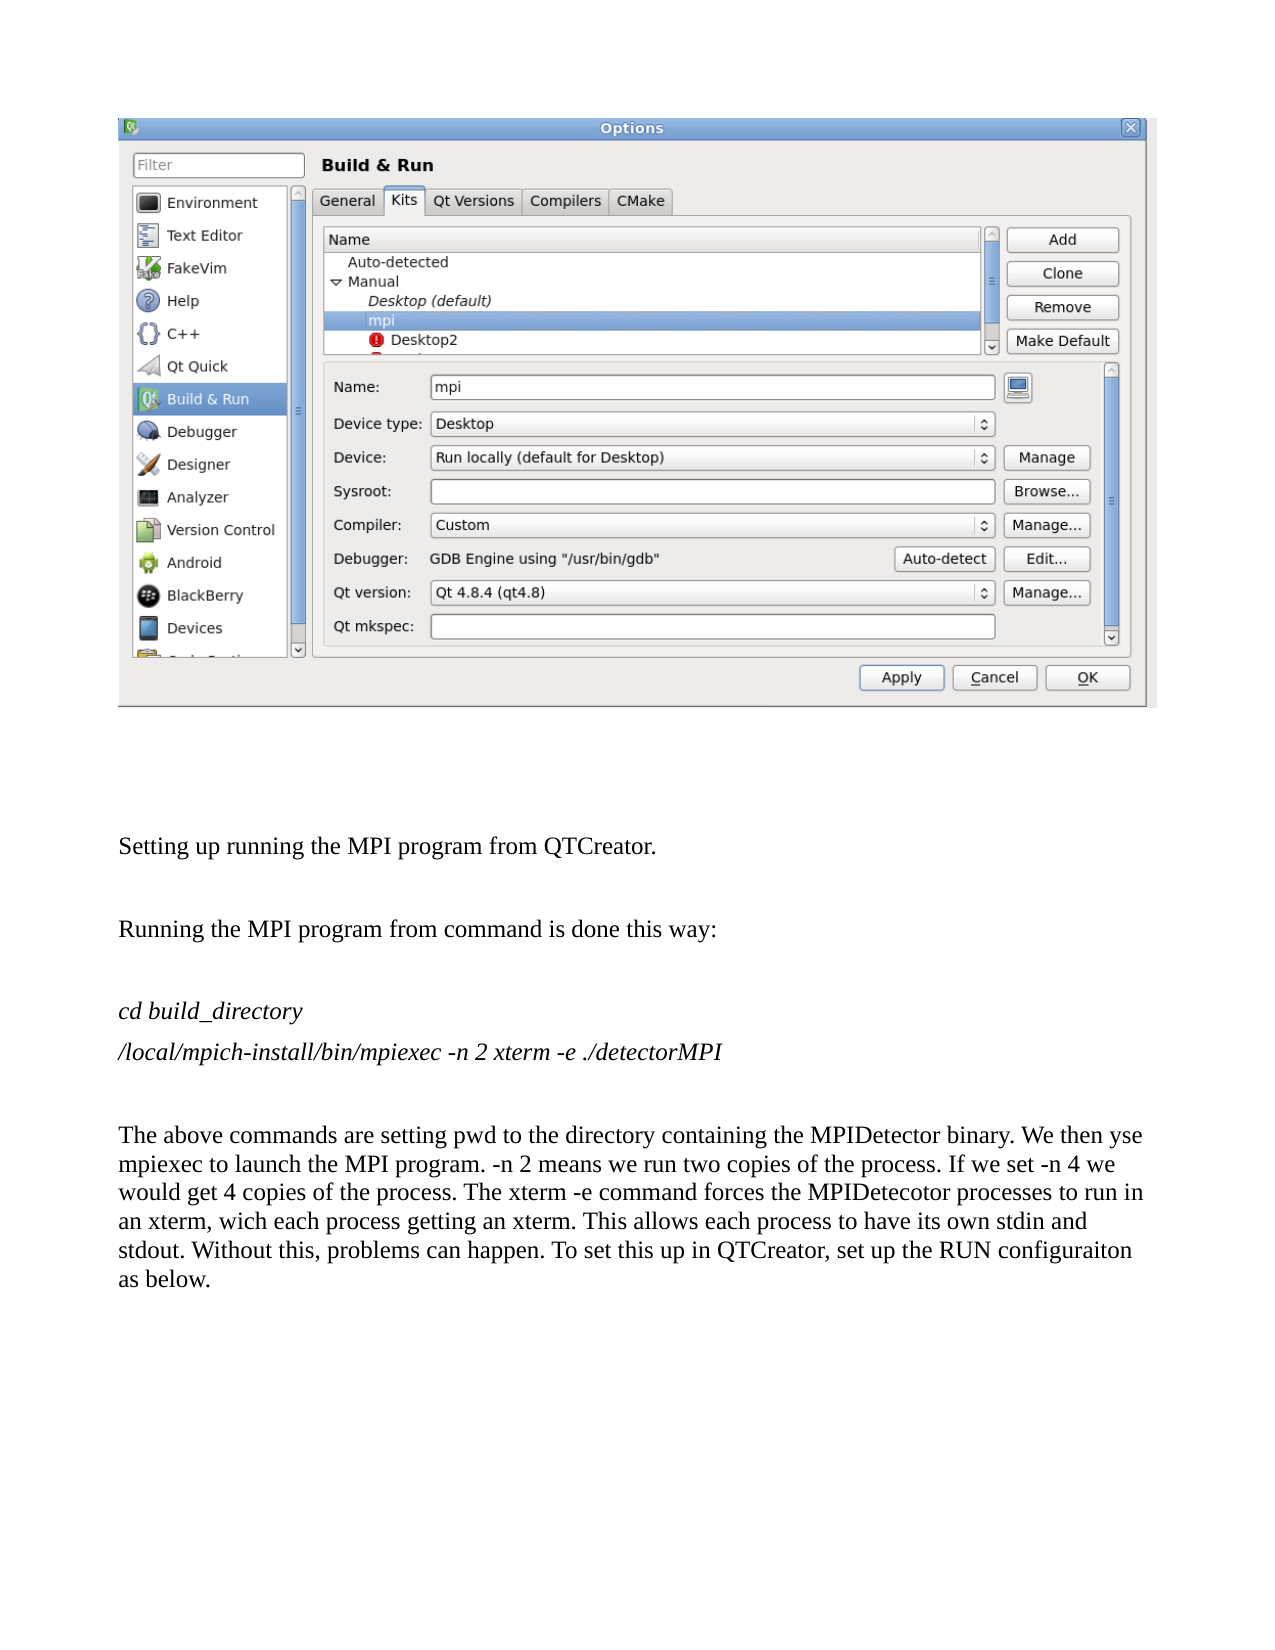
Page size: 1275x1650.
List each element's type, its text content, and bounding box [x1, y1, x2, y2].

text /local/mpich-install/bin/mpiexec -n 2 xterm -e ./detectorMPI [118, 1037, 1157, 1066]
text The above commands are setting pwd to the directory containing the MPIDetector binary. We then yse mpiexec to launch the MPI program. -n 2 means we run two copies of the process. If we set -n 4 we would get 4 copies of the process. The xterm -e command forces the MPIDetecotor processes to run in an xterm, wich each process getting an xterm. This allows each process to have its own stdin and stdout. Without this, problems can happen. To set this up in QTCreator, set up the RUN configuraiton as below. [118, 1120, 1157, 1292]
text Setting up running the MPI program from QTCreator. [118, 831, 1157, 860]
text Running the MPI program from command is done this way: [118, 914, 1157, 942]
text cd build_directory [118, 996, 1157, 1025]
picture [118, 118, 1157, 708]
